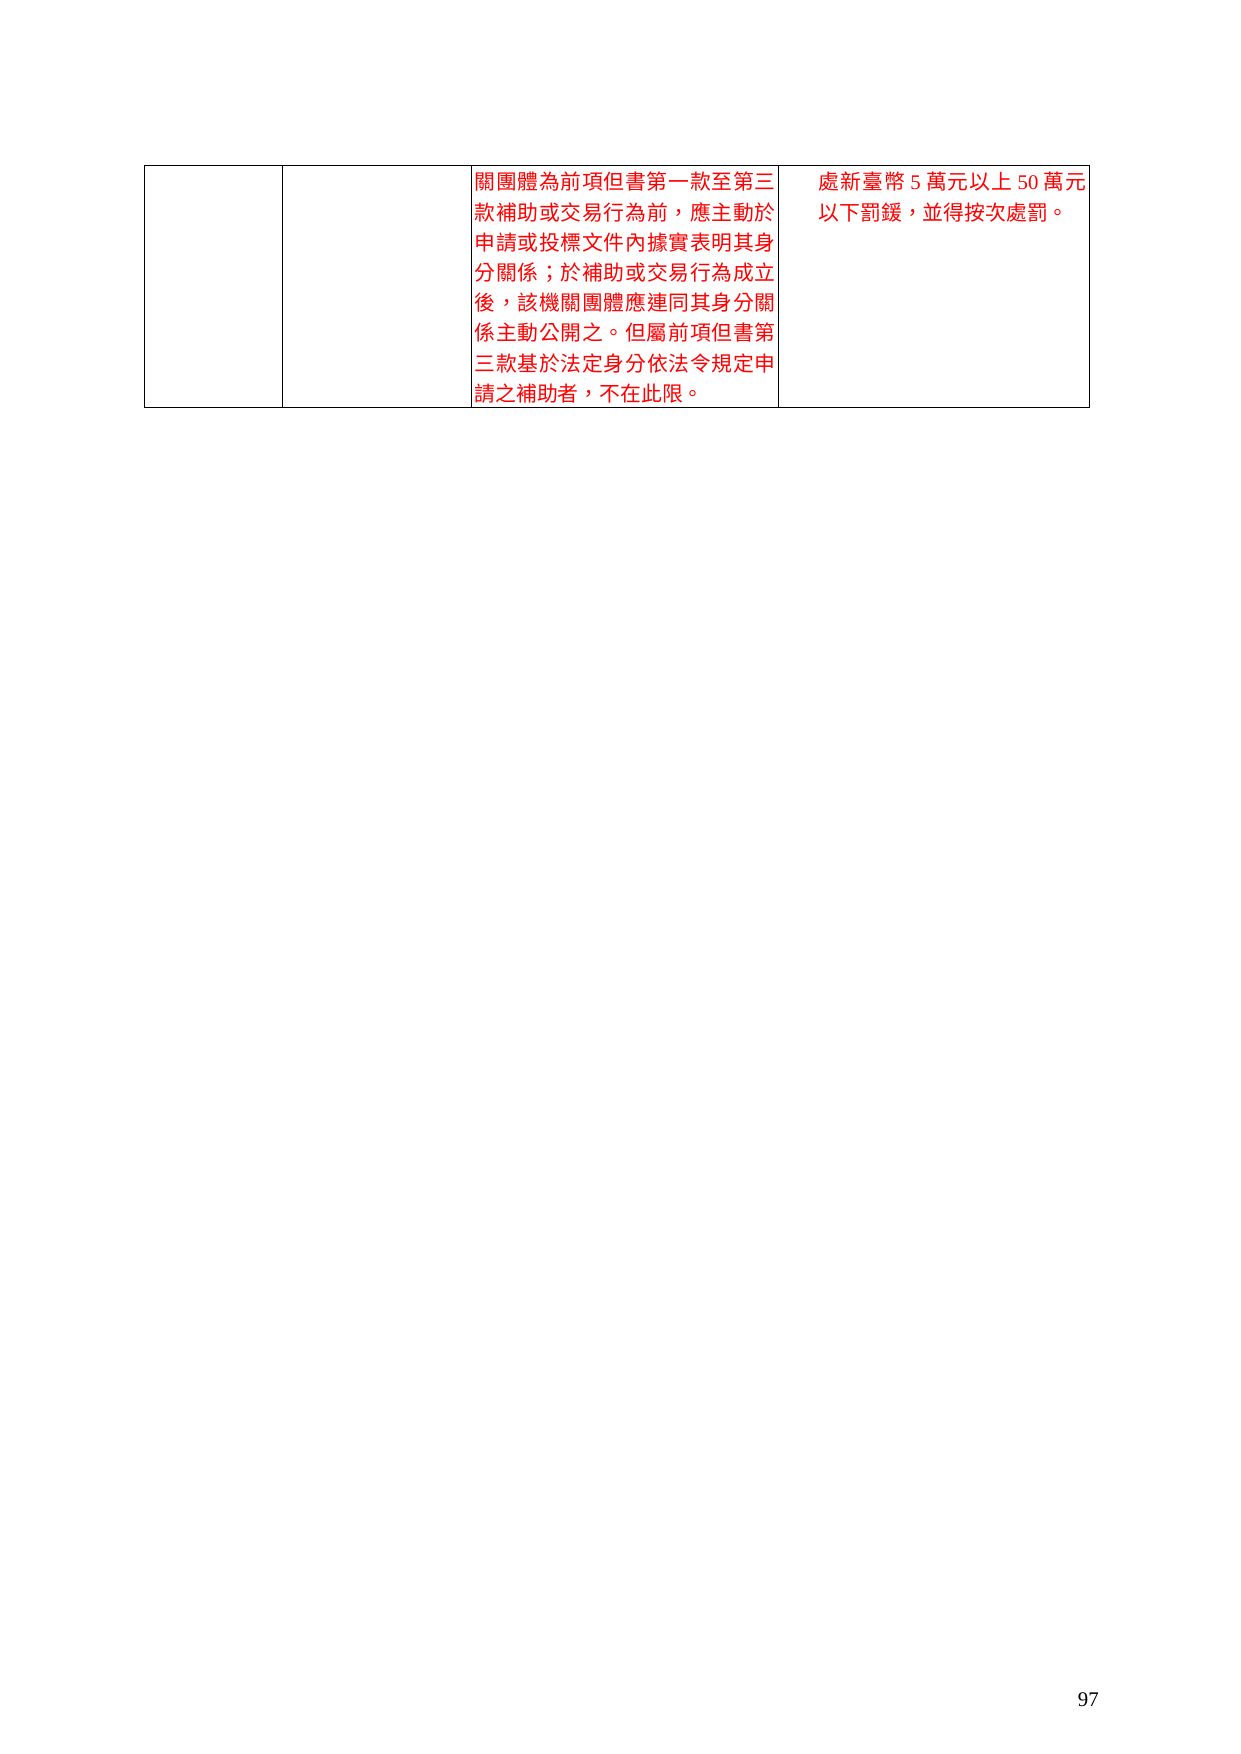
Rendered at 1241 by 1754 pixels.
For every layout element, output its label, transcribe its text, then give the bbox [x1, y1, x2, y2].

table_cell [283, 166, 471, 407]
table_cell 關團體為前項但書第一款至第三款補助或交易行為前，應主動於申請或投標文件內據實表明其身分關係；於補助或交易行為成立後，該機關團體應連同其身分關係主動公開之。但屬前項但書第三款基於法定身分依法令規定申請之補助者，不在此限。 [472, 166, 778, 407]
table_cell 處新臺幣5萬元以上50萬元以下罰鍰，並得按次處罰。 [779, 166, 1089, 407]
table_cell [145, 166, 282, 407]
